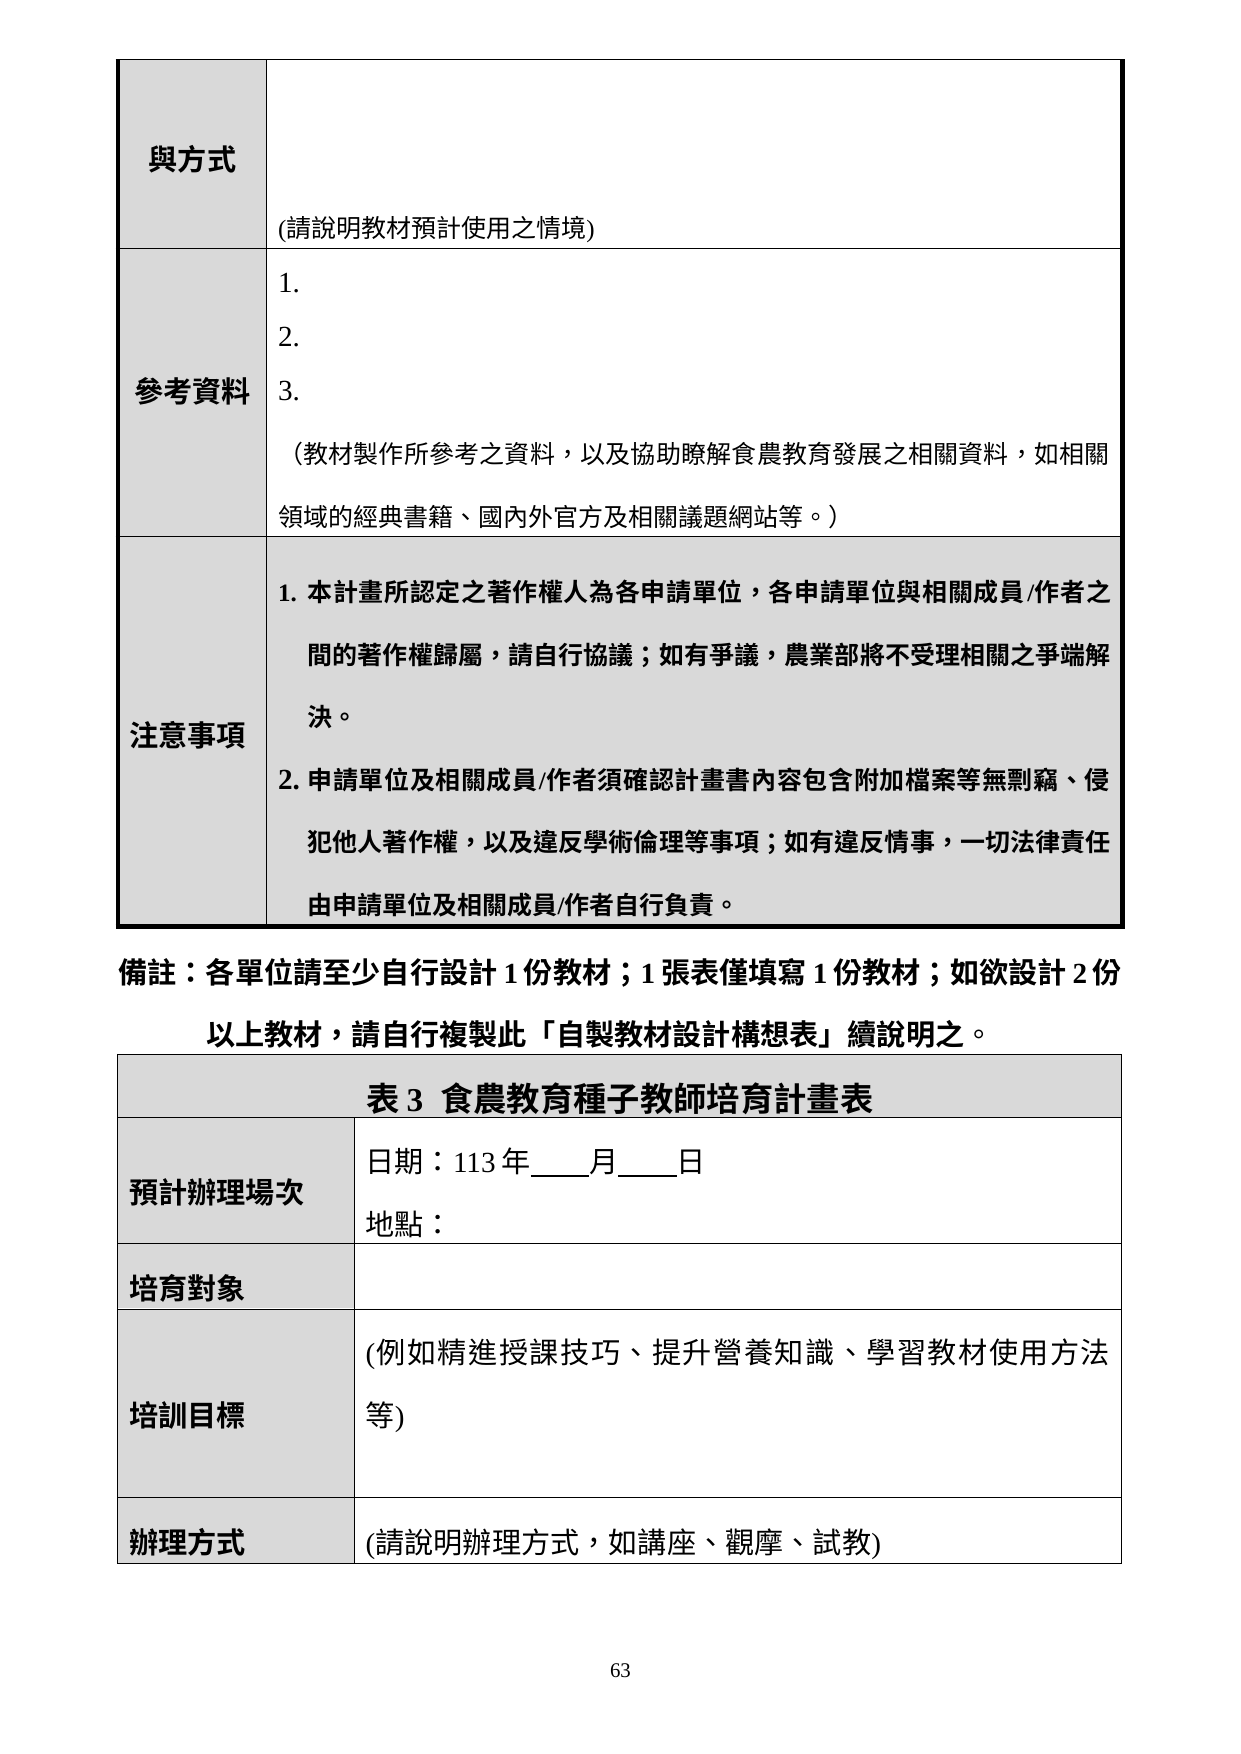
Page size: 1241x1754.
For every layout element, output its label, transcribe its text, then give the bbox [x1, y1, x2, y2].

table_cell 1. 2. 3. （教材製作所參考之資料，以及協助瞭解食農教育發展之相關資料，如相關領域的經典書籍、國內外官方及相關議題網站等。） [267, 249, 1120, 536]
table_cell 預計辦理場次 [118, 1118, 354, 1243]
table_cell 參考資料 [120, 249, 266, 536]
table_cell 本計畫所認定之著作權人為各申請單位，各申請單位與相關成員/作者之間的著作權歸屬，請自行協議；如有爭議，農業部將不受理相關之爭端解決。 申請單位及相關成員/作者須確認計畫書內容包含附加檔案等無剽竊、侵犯他人著作權，以及違反學術倫理等事項；如有違反情事，一切法律責任由申請單位及相關成員/作者自行負責。 [267, 537, 1120, 924]
text 備註：各單位請至少自行設計1份教材；1張表僅填寫1份教材；如欲設計2份以上教材，請自行複製此「自製教材設計構想表」續說明之。 [118, 929, 1122, 1054]
table_cell 辦理方式 [118, 1498, 354, 1563]
table_header 表3 食農教育種子教師培育計畫表 [118, 1055, 1121, 1117]
table_cell [355, 1244, 1121, 1308]
table_cell 培育對象 [118, 1244, 354, 1308]
table_cell 與方式 [120, 60, 266, 248]
table_cell (例如精進授課技巧、提升營養知識、學習教材使用方法等) [355, 1310, 1121, 1497]
table_cell (請說明教材預計使用之情境) [267, 60, 1120, 248]
table_cell 注意事項 [120, 537, 266, 924]
table_cell 日期：113年 月 日 地點： [355, 1118, 1121, 1243]
table_cell (請說明辦理方式，如講座、觀摩、試教) [355, 1498, 1121, 1563]
table_cell 培訓目標 [118, 1310, 354, 1497]
